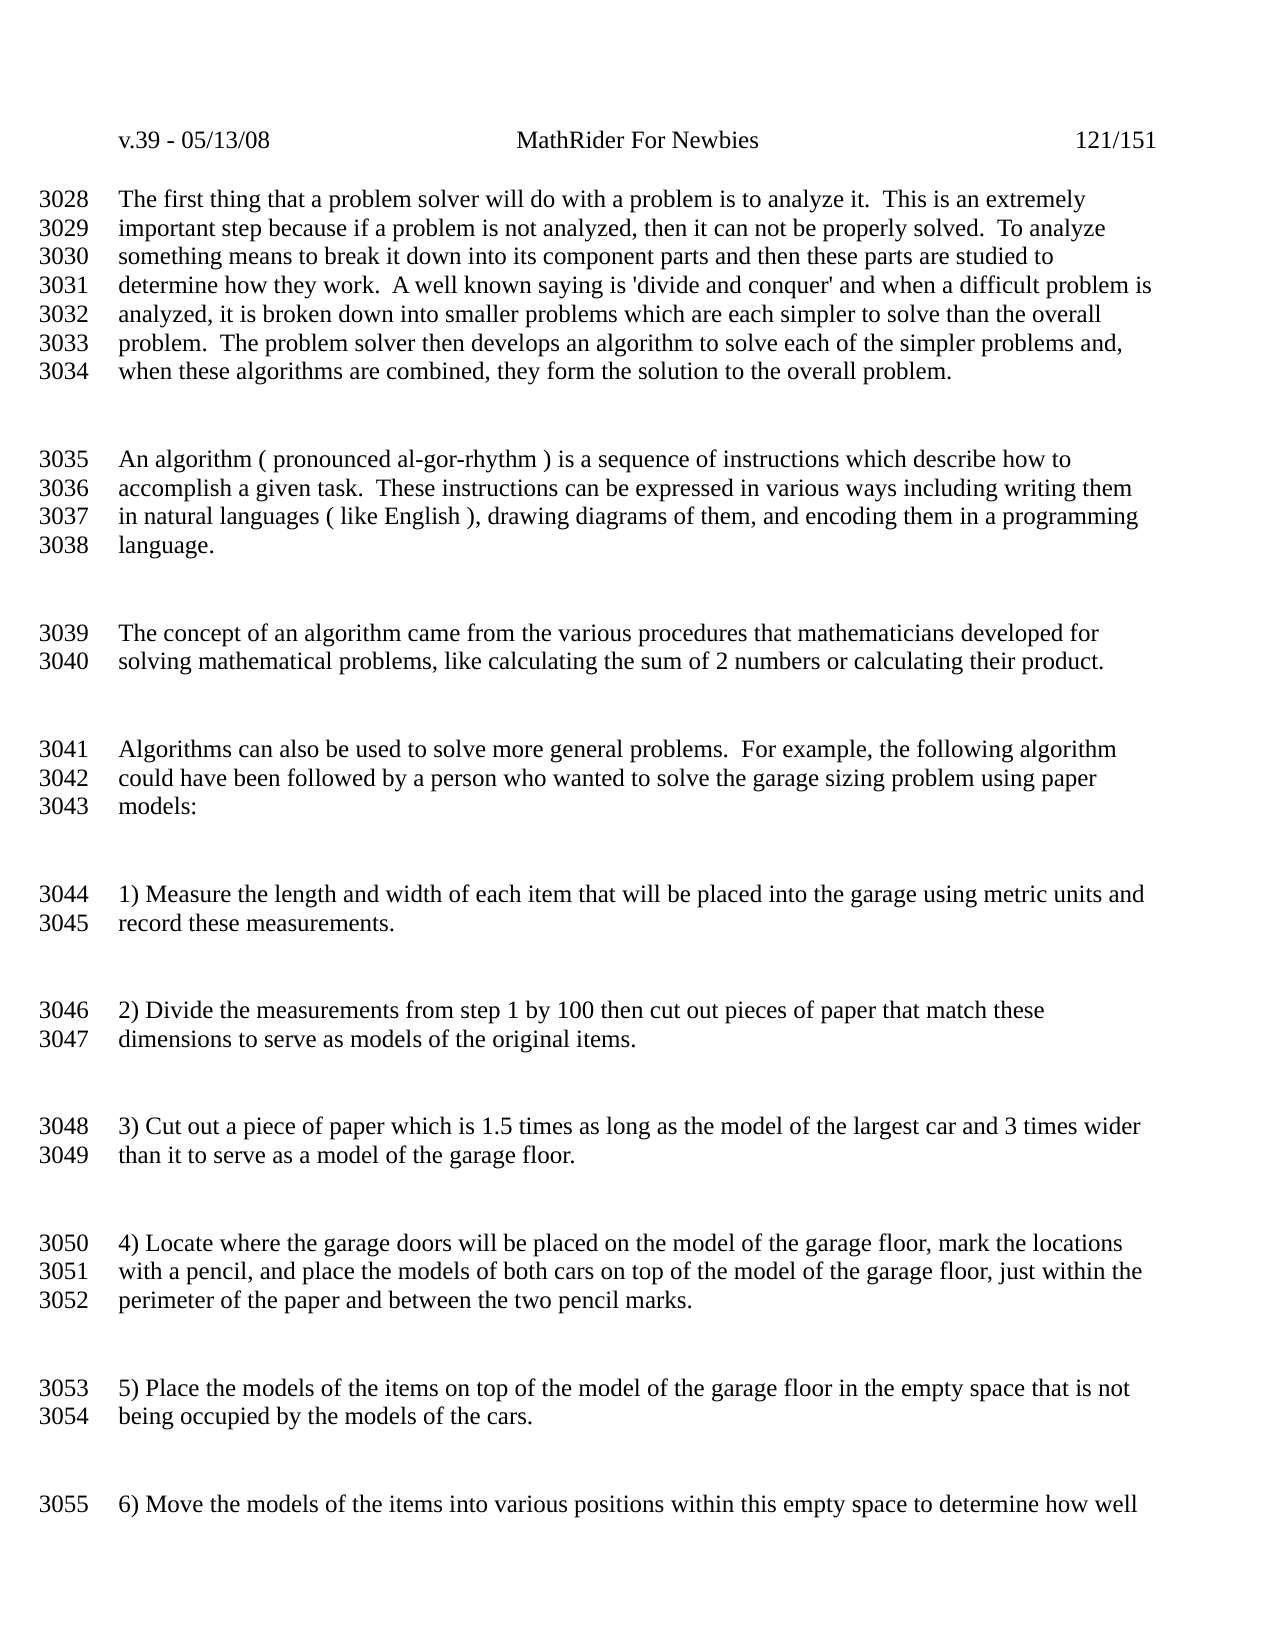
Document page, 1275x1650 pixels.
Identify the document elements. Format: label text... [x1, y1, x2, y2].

text An algorithm ( pronounced al-gor-rhythm ) is a sequence of instructions which describe how to accomplish a given task. These instructions can be expressed in various ways including writing them in natural languages ( like English ), drawing diagrams of them, and encoding them in a programming language. [118, 444, 1157, 559]
text 2) Divide the measurements from step 1 by 100 then cut out pieces of paper that match these dimensions to serve as models of the original items. [118, 995, 1157, 1053]
text 5) Place the models of the items on top of the model of the garage floor in the empty space that is not being occupied by the models of the cars. [118, 1373, 1157, 1430]
text 3) Cut out a piece of paper which is 1.5 times as long as the model of the largest car and 3 times wider than it to serve as a model of the garage floor. [118, 1111, 1157, 1169]
text Algorithms can also be used to solve more general problems. For example, the following algorithm could have been followed by a person who wanted to solve the garage sizing problem using paper models: [118, 734, 1157, 820]
text 4) Locate where the garage doors will be placed on the model of the garage floor, mark the locations with a pencil, and place the models of both cars on top of the model of the garage floor, just within the perimeter of the paper and between the two pencil marks. [118, 1228, 1157, 1314]
text 1) Measure the length and width of each item that will be placed into the garage using metric units and record these measurements. [118, 879, 1157, 936]
text 6) Move the models of the items into various positions within this empty space to determine how well [118, 1489, 1157, 1518]
text The concept of an algorithm came from the various procedures that mathematicians developed for solving mathematical problems, like calculating the sum of 2 numbers or calculating their product. [118, 618, 1157, 675]
text The first thing that a problem solver will do with a problem is to analyze it. This is an extremely important step because if a problem is not analyzed, then it can not be properly solved. To analyze something means to break it down into its component parts and then these parts are studied to determine how they work. A well known saying is 'divide and conquer' and when a difficult problem is analyzed, it is broken down into smaller problems which are each simpler to solve than the overall problem. The problem solver then develops an algorithm to solve each of the simpler problems and, when these algorithms are combined, they form the solution to the overall problem. [118, 184, 1157, 385]
